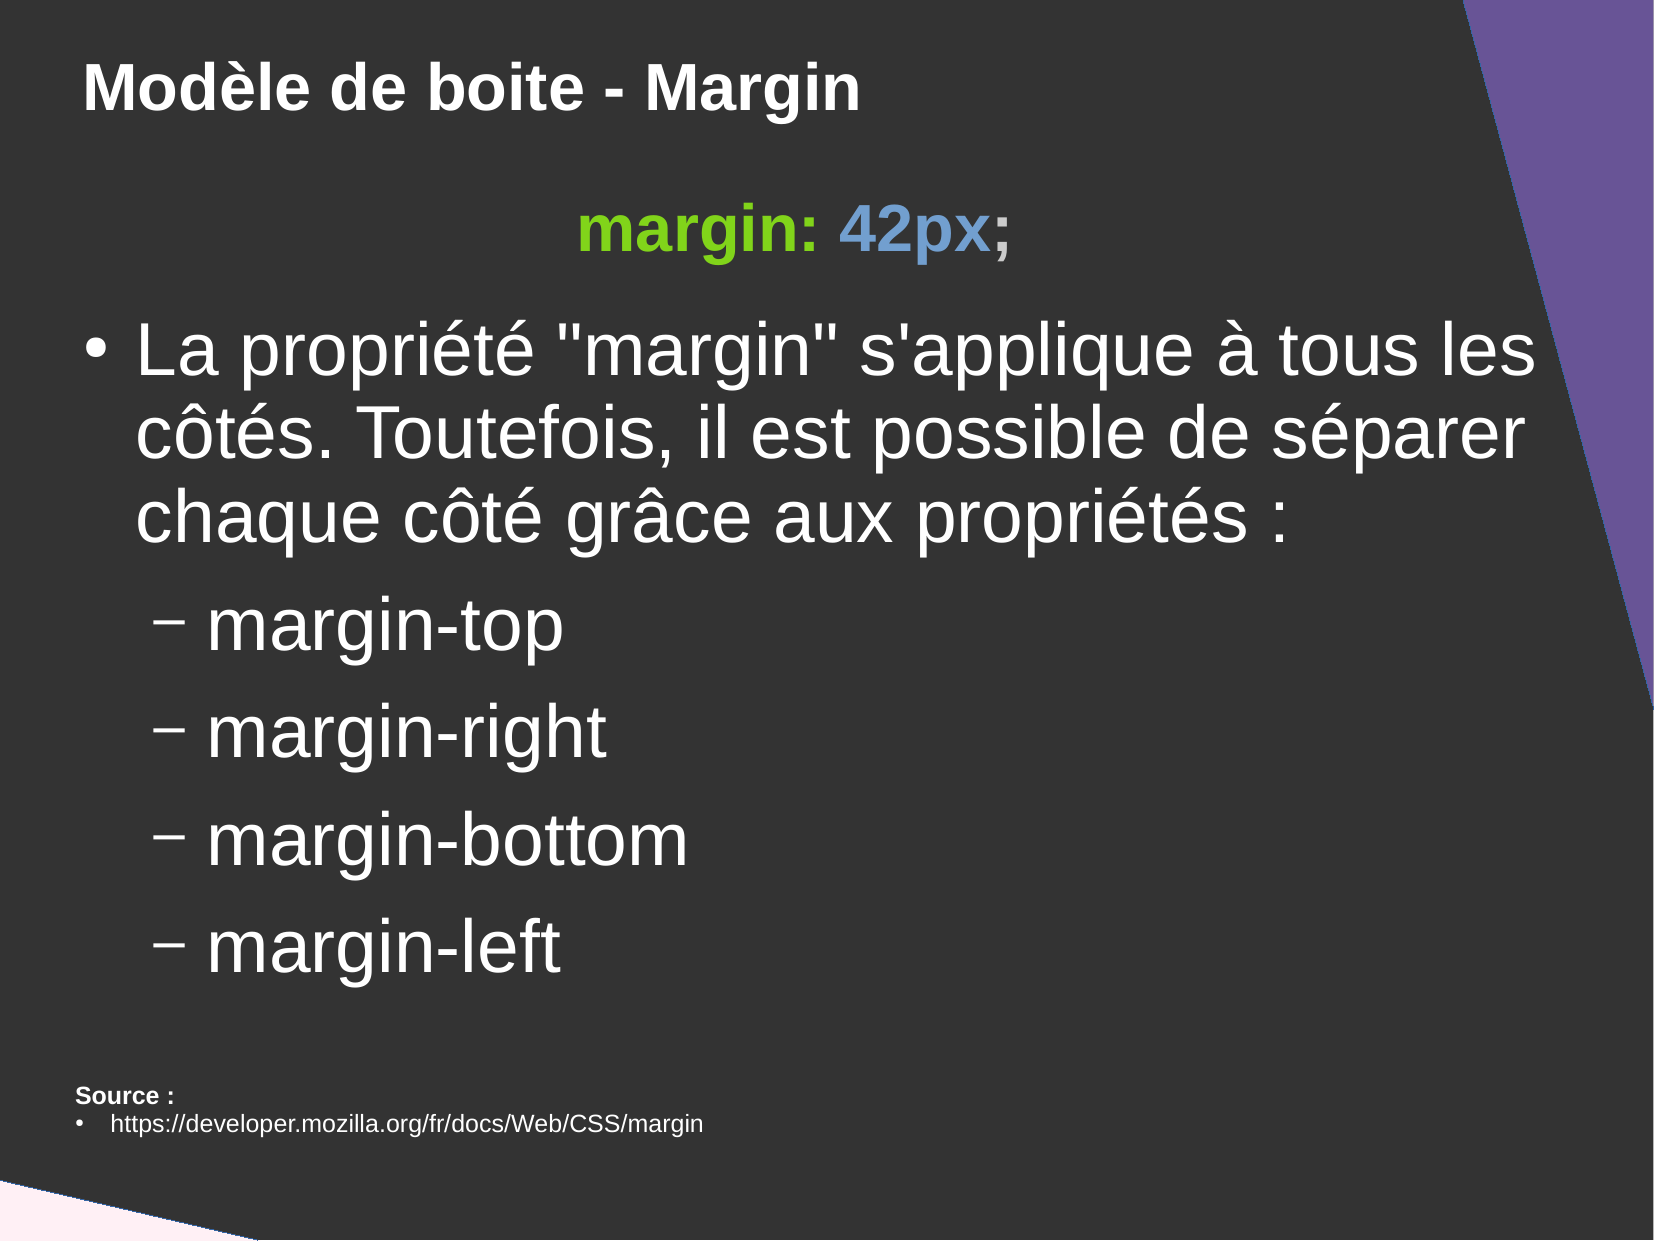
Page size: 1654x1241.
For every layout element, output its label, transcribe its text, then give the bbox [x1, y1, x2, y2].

text_box [0, 1180, 262, 1241]
text_box [1463, 0, 1654, 710]
text_box Source : https://developer.mozilla.org/fr/docs/Web/CSS/margin [60, 1074, 1546, 1217]
text_box margin: 42px; [507, 183, 1083, 308]
title Modèle de boite - Margin [82, 49, 1571, 130]
list La propriété "margin" s'applique à tous les côtés. Toutefois, il est possible de séparer chaque côté grâce aux propriétés : margin-top margin-right margin-bottom margin-left [64, 307, 1604, 1004]
